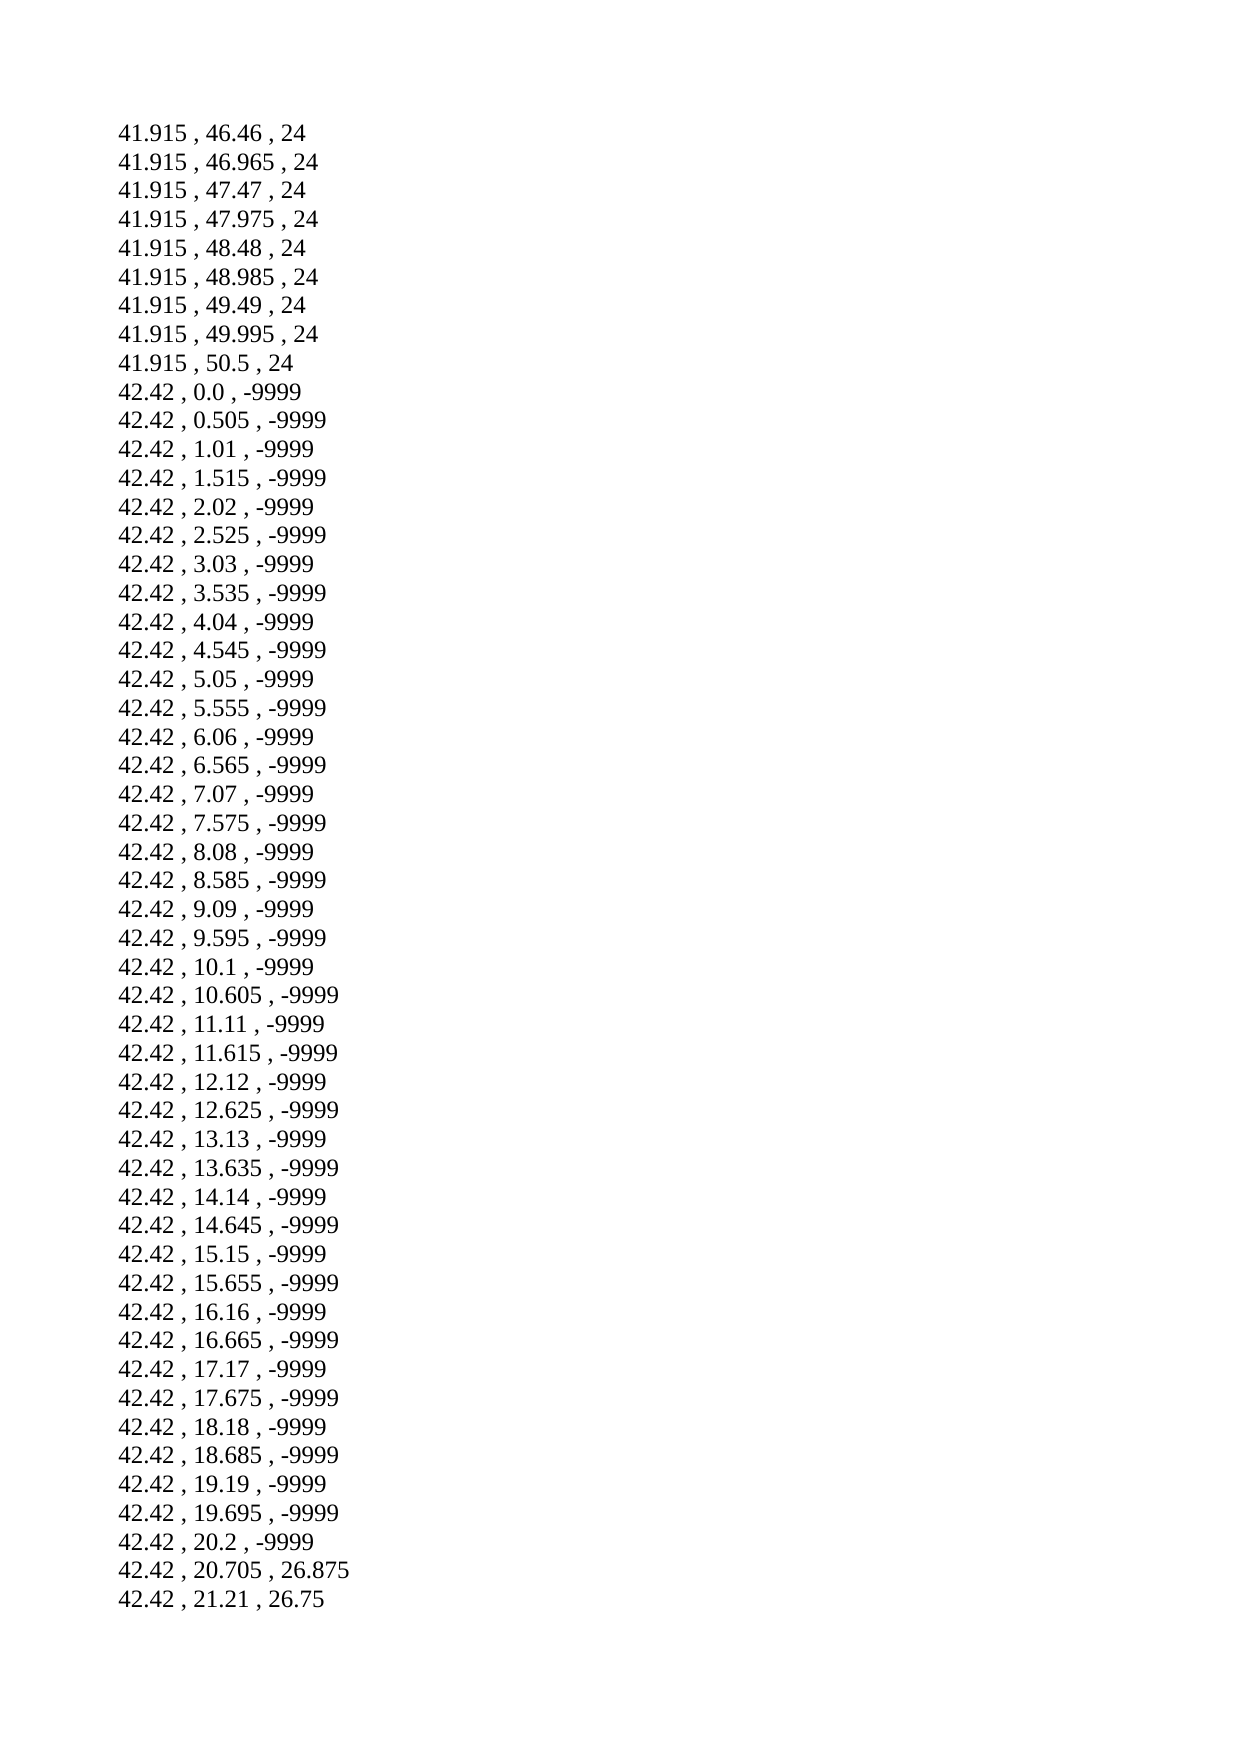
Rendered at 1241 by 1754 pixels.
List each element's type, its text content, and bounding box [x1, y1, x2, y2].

text 42.42 , 18.18 , -9999 [118, 1412, 1122, 1441]
text 42.42 , 11.11 , -9999 [118, 1009, 1122, 1038]
text 42.42 , 12.12 , -9999 [118, 1067, 1122, 1096]
text 42.42 , 14.14 , -9999 [118, 1182, 1122, 1211]
text 42.42 , 1.515 , -9999 [118, 463, 1122, 492]
text 42.42 , 17.675 , -9999 [118, 1383, 1122, 1412]
text 42.42 , 17.17 , -9999 [118, 1354, 1122, 1383]
text 42.42 , 7.575 , -9999 [118, 808, 1122, 837]
text 42.42 , 1.01 , -9999 [118, 434, 1122, 463]
text 42.42 , 3.03 , -9999 [118, 549, 1122, 578]
text 42.42 , 12.625 , -9999 [118, 1096, 1122, 1124]
text 42.42 , 3.535 , -9999 [118, 578, 1122, 607]
text 42.42 , 19.695 , -9999 [118, 1498, 1122, 1527]
text 42.42 , 19.19 , -9999 [118, 1469, 1122, 1498]
text 42.42 , 16.665 , -9999 [118, 1326, 1122, 1354]
text 41.915 , 46.46 , 24 [118, 118, 1122, 147]
text 42.42 , 21.21 , 26.75 [118, 1584, 1122, 1613]
text 41.915 , 48.48 , 24 [118, 233, 1122, 262]
text 42.42 , 4.04 , -9999 [118, 607, 1122, 636]
text 42.42 , 10.1 , -9999 [118, 952, 1122, 981]
text 42.42 , 0.0 , -9999 [118, 377, 1122, 406]
text 41.915 , 50.5 , 24 [118, 348, 1122, 377]
text 42.42 , 5.05 , -9999 [118, 664, 1122, 693]
text 42.42 , 11.615 , -9999 [118, 1038, 1122, 1067]
text 42.42 , 20.2 , -9999 [118, 1527, 1122, 1556]
text 42.42 , 8.08 , -9999 [118, 837, 1122, 866]
text 42.42 , 7.07 , -9999 [118, 779, 1122, 808]
text 41.915 , 49.995 , 24 [118, 319, 1122, 348]
text 42.42 , 9.09 , -9999 [118, 894, 1122, 923]
text 42.42 , 13.13 , -9999 [118, 1124, 1122, 1153]
text 42.42 , 10.605 , -9999 [118, 981, 1122, 1009]
text 41.915 , 48.985 , 24 [118, 262, 1122, 291]
text 41.915 , 47.47 , 24 [118, 176, 1122, 204]
text 42.42 , 13.635 , -9999 [118, 1153, 1122, 1182]
text 42.42 , 5.555 , -9999 [118, 693, 1122, 722]
text 41.915 , 46.965 , 24 [118, 147, 1122, 176]
text 42.42 , 2.525 , -9999 [118, 521, 1122, 549]
text 42.42 , 6.565 , -9999 [118, 751, 1122, 779]
text 42.42 , 15.15 , -9999 [118, 1239, 1122, 1268]
text 42.42 , 18.685 , -9999 [118, 1441, 1122, 1469]
text 42.42 , 9.595 , -9999 [118, 923, 1122, 952]
text 41.915 , 47.975 , 24 [118, 204, 1122, 233]
text 42.42 , 2.02 , -9999 [118, 492, 1122, 521]
text 42.42 , 6.06 , -9999 [118, 722, 1122, 751]
text 42.42 , 4.545 , -9999 [118, 636, 1122, 664]
text 42.42 , 15.655 , -9999 [118, 1268, 1122, 1297]
text 42.42 , 8.585 , -9999 [118, 866, 1122, 894]
text 41.915 , 49.49 , 24 [118, 291, 1122, 319]
text 42.42 , 0.505 , -9999 [118, 406, 1122, 434]
text 42.42 , 20.705 , 26.875 [118, 1556, 1122, 1584]
text 42.42 , 16.16 , -9999 [118, 1297, 1122, 1326]
text 42.42 , 14.645 , -9999 [118, 1211, 1122, 1239]
